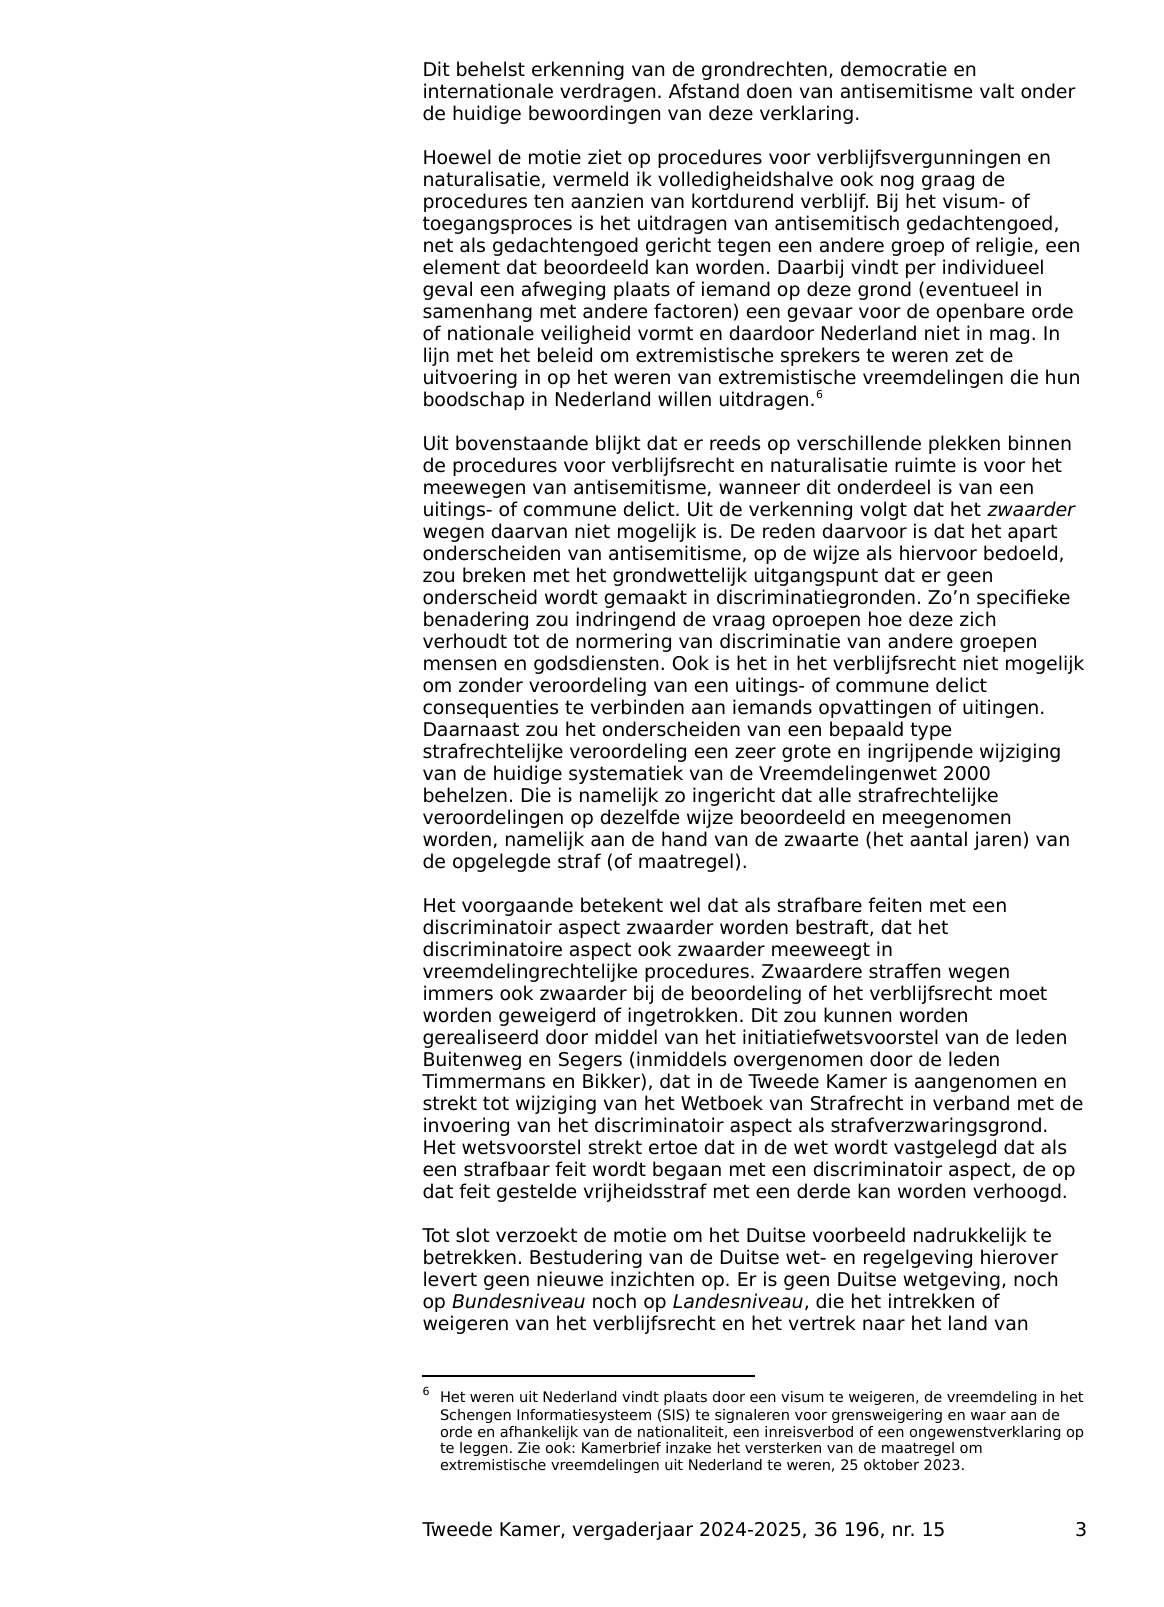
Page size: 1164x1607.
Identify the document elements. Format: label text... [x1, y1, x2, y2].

text Tot slot verzoekt de motie om het Duitse voorbeeld nadrukkelijk te betrekken. Bestudering van de Duitse wet- en regelgeving hierover levert geen nieuwe inzichten op. Er is geen Duitse wetgeving, noch op Bundesniveau noch op Landesniveau, die het intrekken of weigeren van het verblijfsrecht en het vertrek naar het land van [422, 1225, 1087, 1335]
text Uit bovenstaande blijkt dat er reeds op verschillende plekken binnen de procedures voor verblijfsrecht en naturalisatie ruimte is voor het meewegen van antisemitisme, wanneer dit onderdeel is van een uitings- of commune delict. Uit de verkenning volgt dat het zwaarder wegen daarvan niet mogelijk is. De reden daarvoor is dat het apart onderscheiden van antisemitisme, op de wijze als hiervoor bedoeld, zou breken met het grondwettelijk uitgangspunt dat er geen onderscheid wordt gemaakt in discriminatiegronden. Zo’n specifieke benadering zou indringend de vraag oproepen hoe deze zich verhoudt tot de normering van discriminatie van andere groepen mensen en godsdiensten. Ook is het in het verblijfsrecht niet mogelijk om zonder veroordeling van een uitings- of commune delict consequenties te verbinden aan iemands opvattingen of uitingen. Daarnaast zou het onderscheiden van een bepaald type strafrechtelijke veroordeling een zeer grote en ingrijpende wijziging van de huidige systematiek van de Vreemdelingenwet 2000 behelzen. Die is namelijk zo ingericht dat alle strafrechtelijke veroordelingen op dezelfde wijze beoordeeld en meegenomen worden, namelijk aan de hand van de zwaarte (het aantal jaren) van de opgelegde straf (of maatregel). [422, 433, 1087, 873]
text Hoewel de motie ziet op procedures voor verblijfsvergunningen en naturalisatie, vermeld ik volledigheidshalve ook nog graag de procedures ten aanzien van kortdurend verblijf. Bij het visum- of toegangsproces is het uitdragen van antisemitisch gedachtengoed, net als gedachtengoed gericht tegen een andere groep of religie, een element dat beoordeeld kan worden. Daarbij vindt per individueel geval een afweging plaats of iemand op deze grond (eventueel in samenhang met andere factoren) een gevaar voor de openbare orde of nationale veiligheid vormt en daardoor Nederland niet in mag. In lijn met het beleid om extremistische sprekers te weren zet de uitvoering in op het weren van extremistische vreemdelingen die hun boodschap in Nederland willen uitdragen. [422, 147, 1087, 411]
text Het weren uit Nederland vindt plaats door een visum te weigeren, de vreemdeling in het Schengen Informatiesysteem (SIS) te signaleren voor grensweigering en waar aan de orde en afhankelijk van de nationaliteit, een inreisverbod of een ongewenstverklaring op te leggen. Zie ook: Kamerbrief inzake het versterken van de maatregel om extremistische vreemdelingen uit Nederland te weren, 25 oktober 2023. [422, 1385, 1087, 1474]
text Dit behelst erkenning van de grondrechten, democratie en internationale verdragen. Afstand doen van antisemitisme valt onder de huidige bewoordingen van deze verklaring. [422, 59, 1087, 125]
text Het voorgaande betekent wel dat als strafbare feiten met een discriminatoir aspect zwaarder worden bestraft, dat het discriminatoire aspect ook zwaarder meeweegt in vreemdelingrechtelijke procedures. Zwaardere straffen wegen immers ook zwaarder bij de beoordeling of het verblijfsrecht moet worden geweigerd of ingetrokken. Dit zou kunnen worden gerealiseerd door middel van het initiatiefwetsvoorstel van de leden Buitenweg en Segers (inmiddels overgenomen door de leden Timmermans en Bikker), dat in de Tweede Kamer is aangenomen en strekt tot wijziging van het Wetboek van Strafrecht in verband met de invoering van het discriminatoir aspect als strafverzwaringsgrond. Het wetsvoorstel strekt ertoe dat in de wet wordt vastgelegd dat als een strafbaar feit wordt begaan met een discriminatoir aspect, de op dat feit gestelde vrijheidsstraf met een derde kan worden verhoogd. [422, 895, 1087, 1203]
